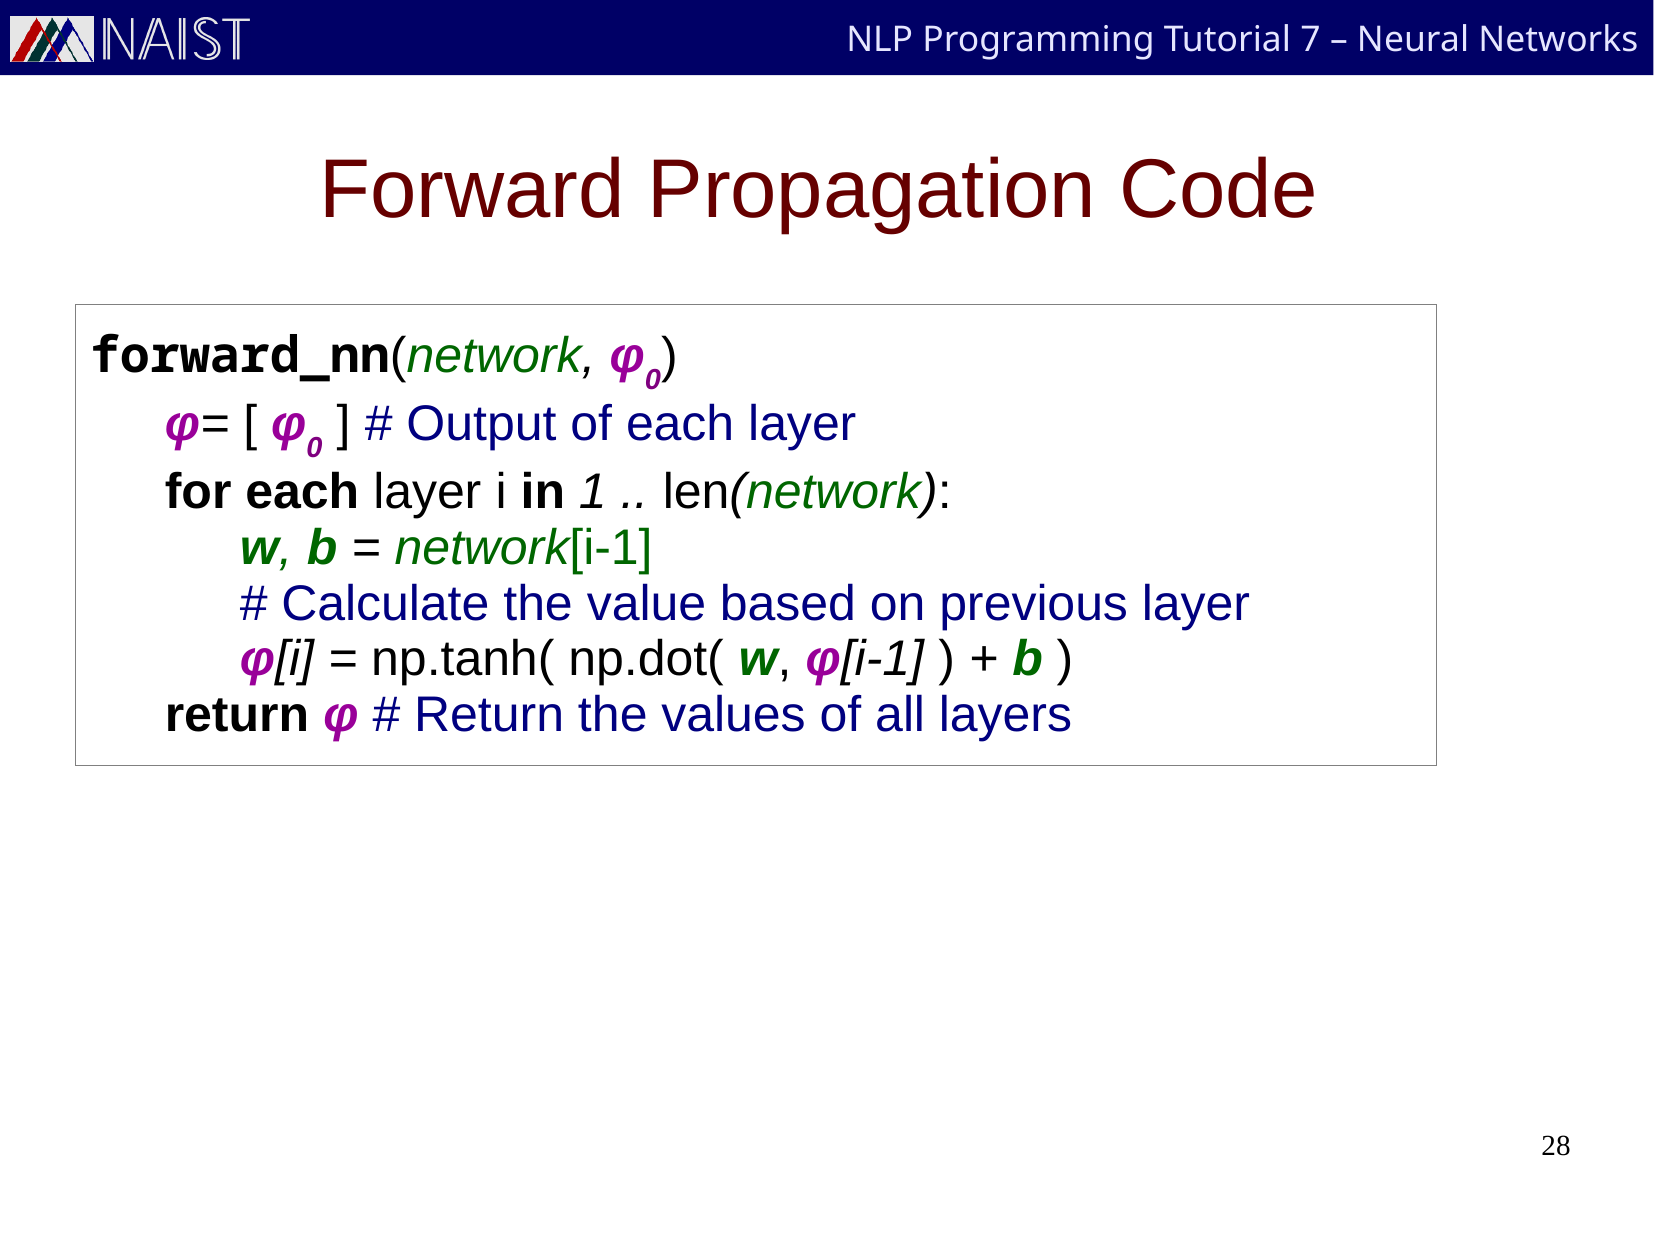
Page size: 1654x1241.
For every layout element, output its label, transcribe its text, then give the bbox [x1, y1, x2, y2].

title Forward Propagation Code [75, 92, 1564, 285]
text_box forward_nn(network, φ0) φ= [ φ0 ] # Output of each layer for each layer i in 1 .. len(network): w, b = network[i-1] # Calculate the value based on previous layer φ[i] = np.tanh( np.dot( w, φ[i-1] ) + b ) return φ # Return the values of all layers [76, 311, 1299, 752]
picture [102, 17, 251, 60]
picture [10, 16, 94, 62]
